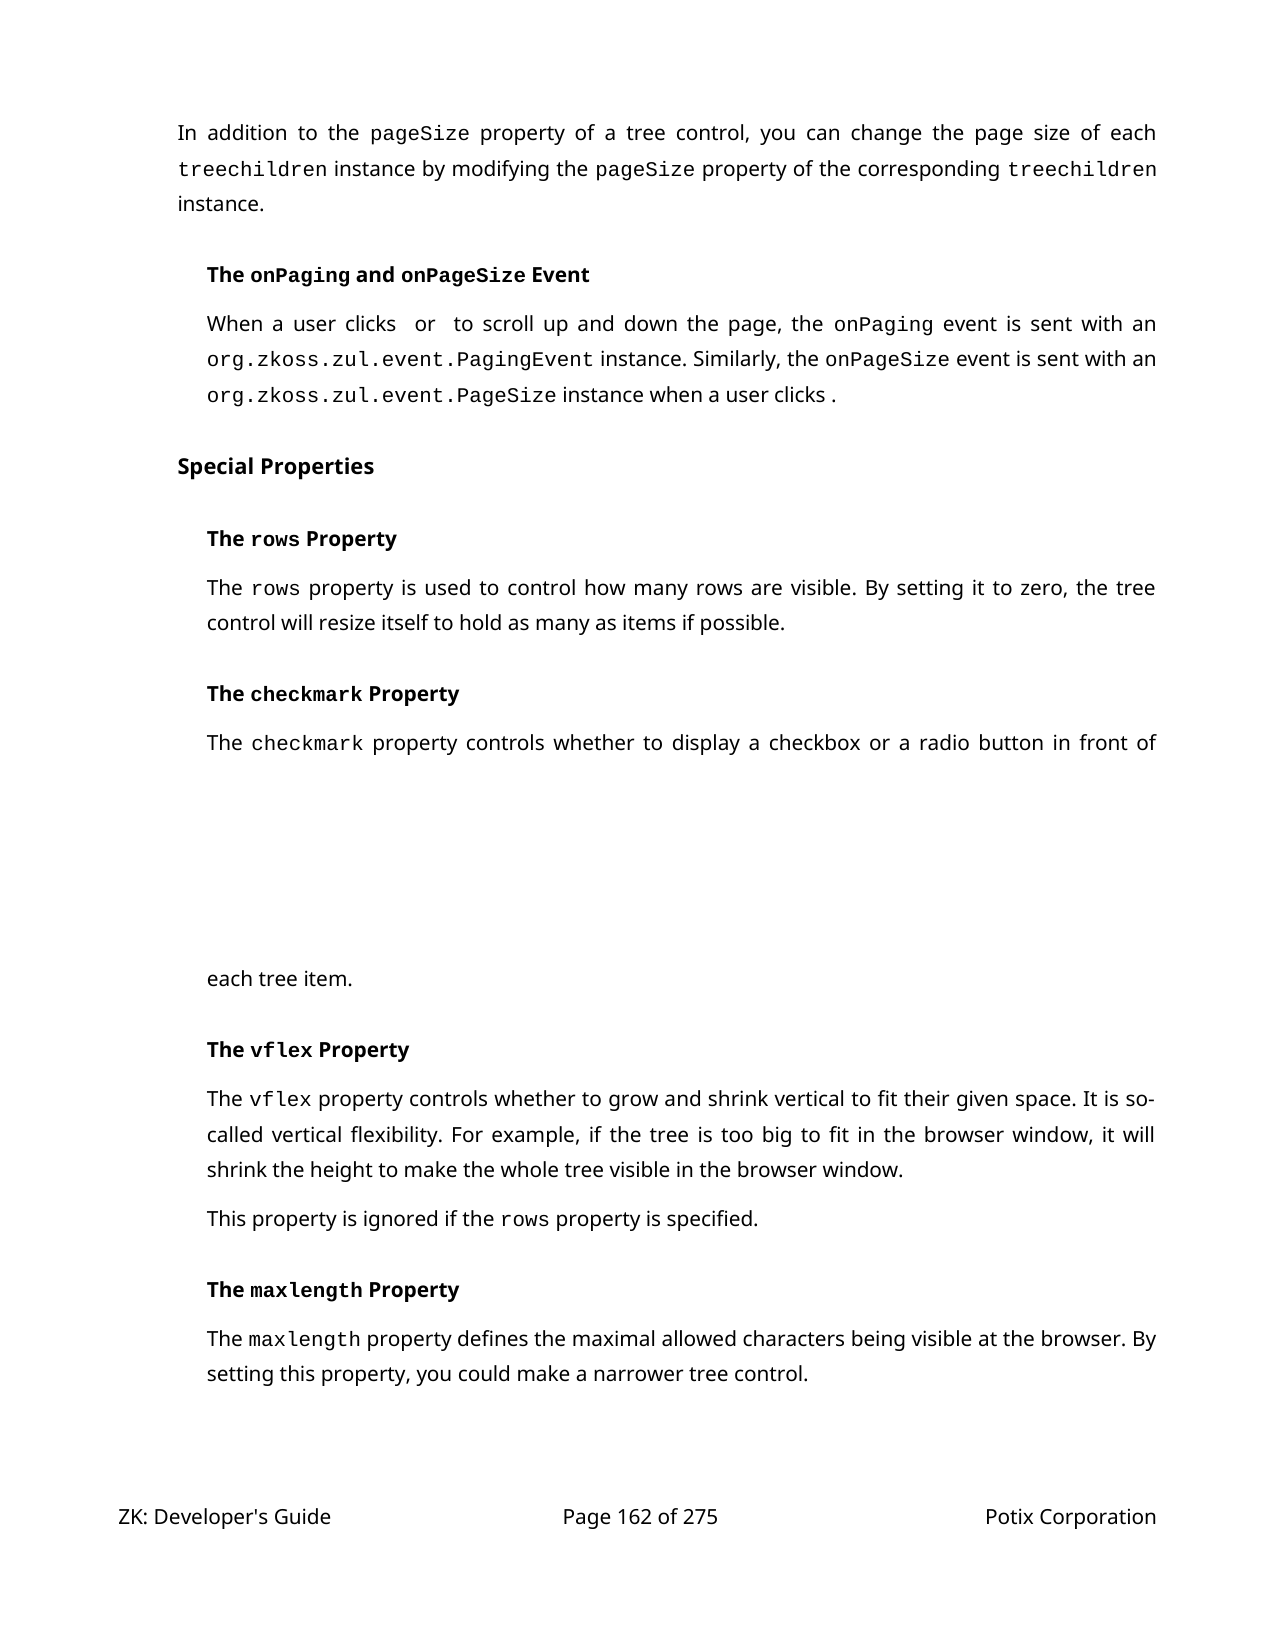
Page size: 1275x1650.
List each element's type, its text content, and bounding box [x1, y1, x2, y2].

text This property is ignored if the rows property is specified. [207, 1204, 1157, 1232]
text The checkmark property controls whether to display a checkbox or a radio button in front of each tree item. [207, 728, 1157, 992]
text The rows property is used to control how many rows are visible. By setting it to zero, the tree control will resize itself to hold as many as items if possible. [207, 573, 1157, 637]
subtitle The vflex Property [207, 1035, 1157, 1063]
text The maxlength property defines the maximal allowed characters being visible at the browser. By setting this property, you could make a narrower tree control. [207, 1324, 1157, 1388]
text When a user clicks or to scroll up and down the page, the onPaging event is sent with an org.zkoss.zul.event.PagingEvent instance. Similarly, the onPageSize event is sent with an org.zkoss.zul.event.PageSize instance when a user clicks . [207, 309, 1157, 409]
subtitle The onPaging and onPageSize Event [207, 260, 1157, 288]
text In addition to the pageSize property of a tree control, you can change the page size of each treechildren instance by modifying the pageSize property of the corresponding treechildren instance. [177, 118, 1157, 217]
text The vflex property controls whether to grow and shrink vertical to fit their given space. It is so-called vertical flexibility. For example, if the tree is too big to fit in the browser window, it will shrink the height to make the whole tree visible in the browser window. [207, 1084, 1157, 1183]
subtitle Special Properties [177, 451, 1157, 481]
subtitle The checkmark Property [207, 679, 1157, 708]
subtitle The rows Property [207, 524, 1157, 552]
subtitle The maxlength Property [207, 1275, 1157, 1303]
